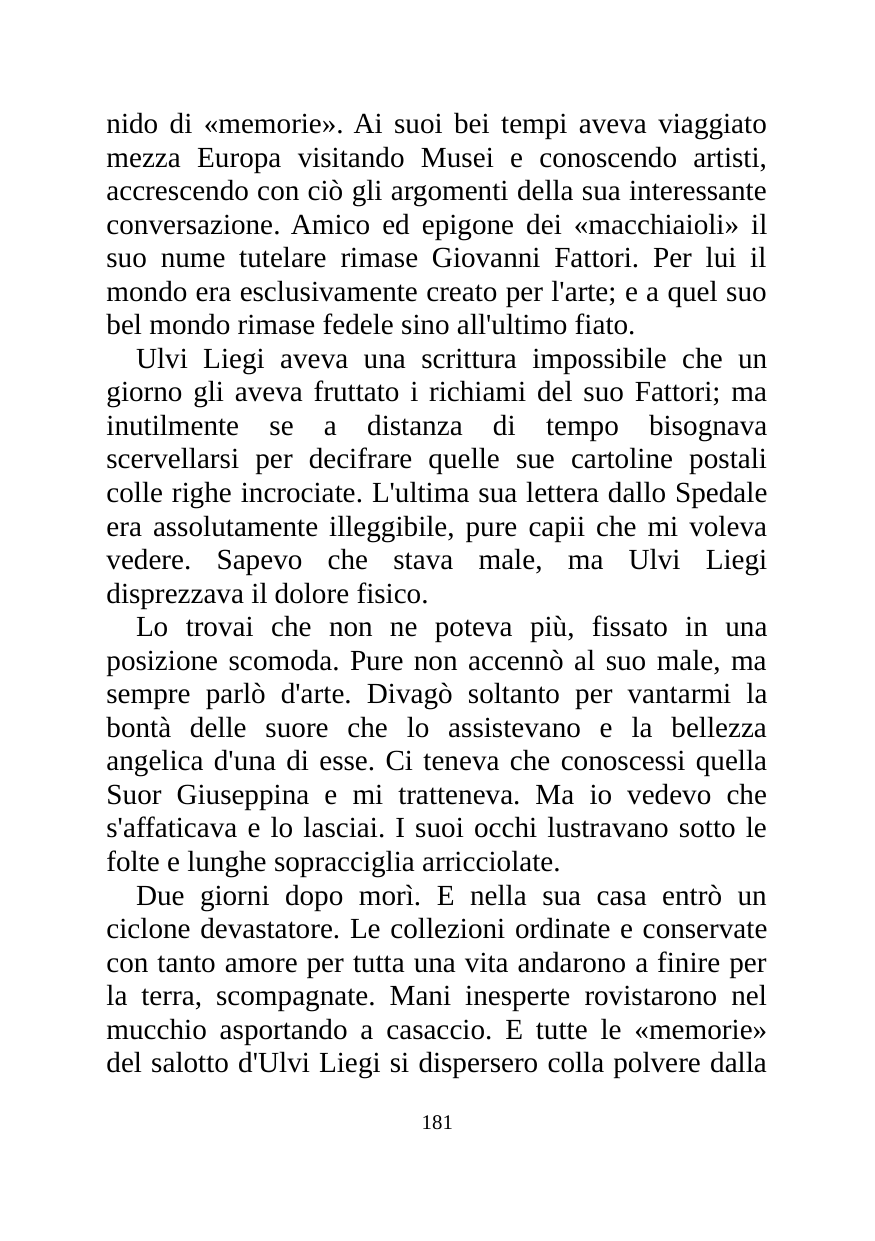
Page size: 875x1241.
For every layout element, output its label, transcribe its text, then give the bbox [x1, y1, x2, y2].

text Lo trovai che non ne poteva più, fissato in una posizione scomoda. Pure non accennò al suo male, ma sempre parlò d'arte. Divagò soltanto per vantarmi la bontà delle suore che lo assistevano e la bellezza angelica d'una di esse. Ci teneva che conoscessi quella Suor Giuseppina e mi tratteneva. Ma io vedevo che s'affaticava e lo lasciai. I suoi occhi lustravano sotto le folte e lunghe sopracciglia arricciolate. [106, 609, 768, 878]
text Ulvi Liegi aveva una scrittura impossibile che un giorno gli aveva fruttato i richiami del suo Fattori; ma inutilmente se a distanza di tempo bisognava scervellarsi per decifrare quelle sue cartoline postali colle righe incrociate. L'ultima sua lettera dallo Spedale era assolutamente illeggibile, pure capii che mi voleva vedere. Sapevo che stava male, ma Ulvi Liegi disprezzava il dolore fisico. [106, 341, 768, 609]
text Due giorni dopo morì. E nella sua casa entrò un ciclone devastatore. Le collezioni ordinate e conservate con tanto amore per tutta una vita andarono a finire per la terra, scompagnate. Mani inesperte rovistarono nel mucchio asportando a casaccio. E tutte le «memorie» del salotto d'Ulvi Liegi si dispersero colla polvere dalla [106, 878, 768, 1079]
text nido di «memorie». Ai suoi bei tempi aveva viaggiato mezza Europa visitando Musei e conoscendo artisti, accrescendo con ciò gli argomenti della sua interessante conversazione. Amico ed epigone dei «macchiaioli» il suo nume tutelare rimase Giovanni Fattori. Per lui il mondo era esclusivamente creato per l'arte; e a quel suo bel mondo rimase fedele sino all'ultimo fiato. [106, 106, 768, 341]
